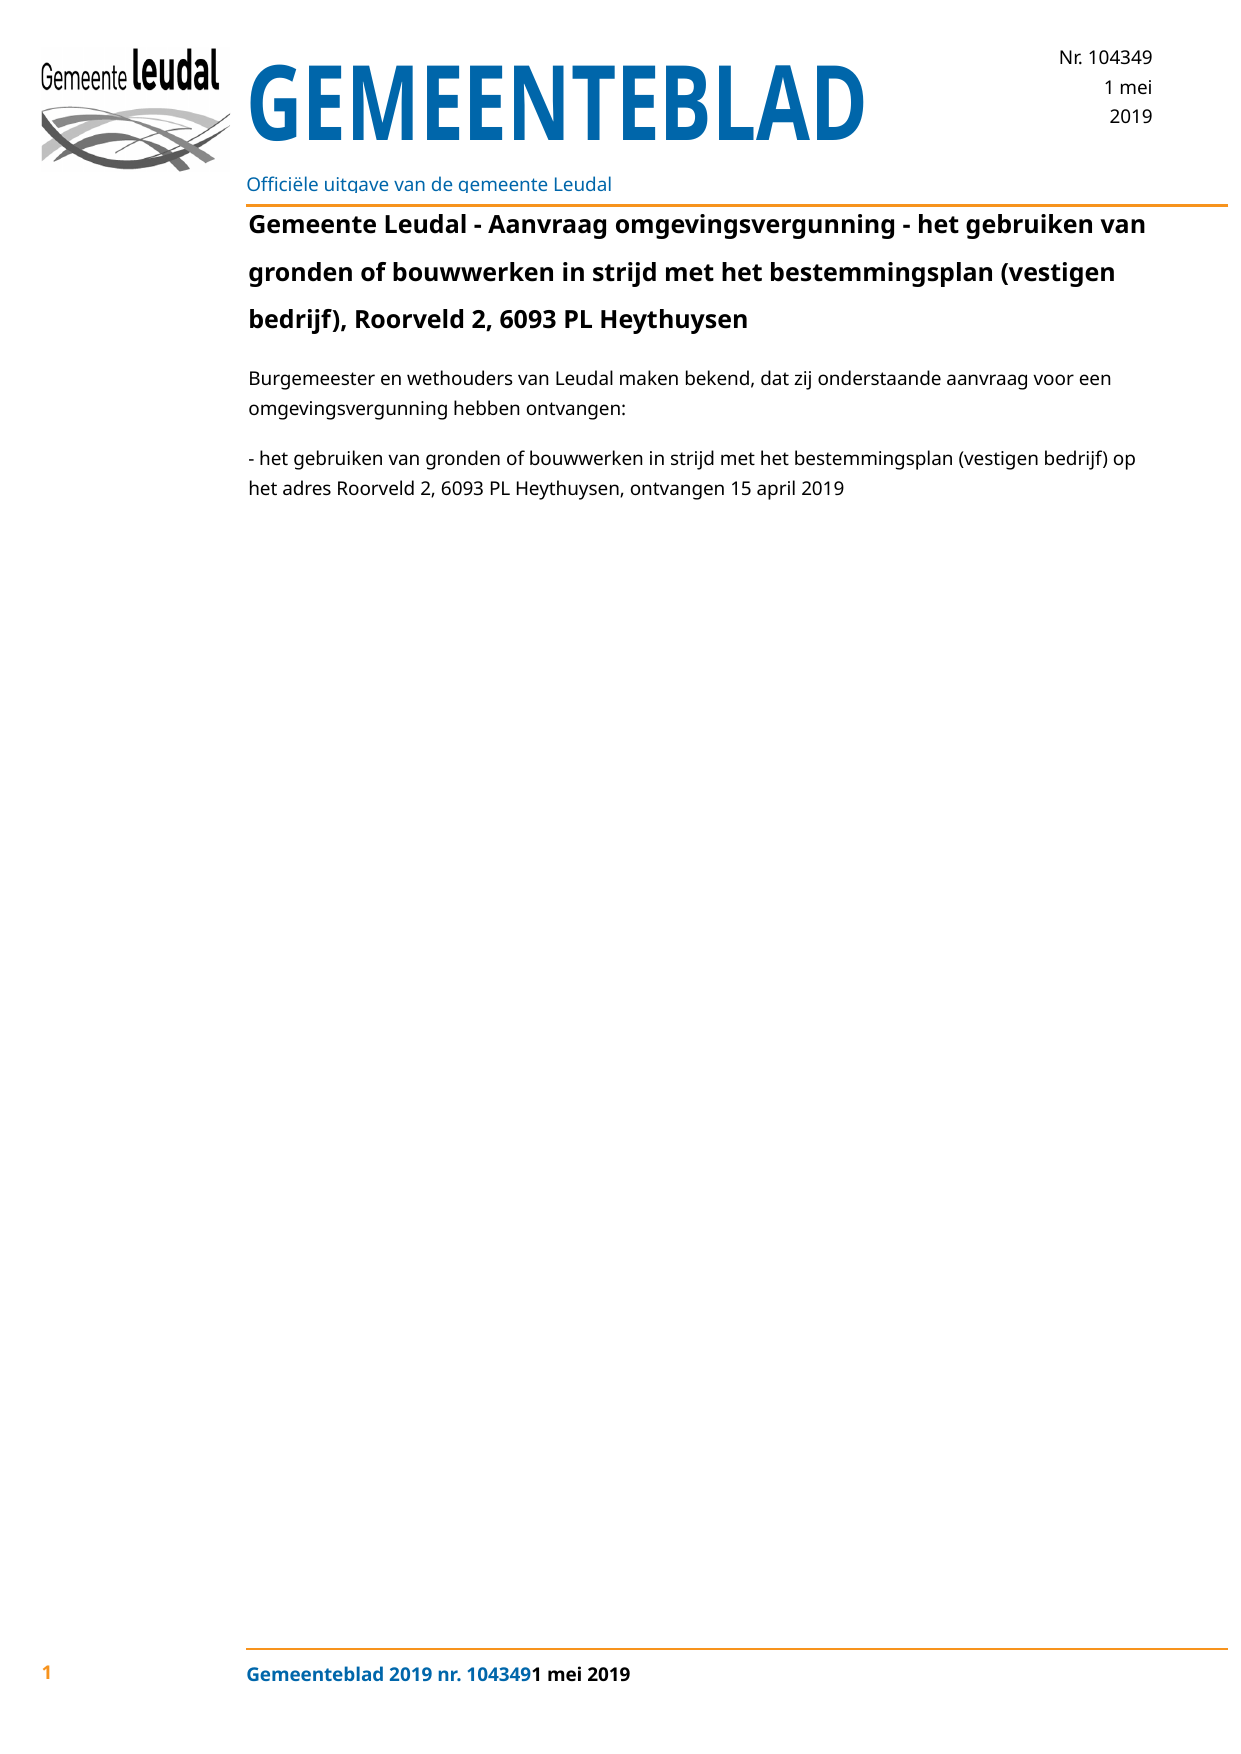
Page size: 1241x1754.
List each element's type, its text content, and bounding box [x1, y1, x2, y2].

picture [41, 47, 231, 172]
text Burgemeester en wethouders van Leudal maken bekend, dat zij onderstaande aanvraag voor een omgevingsvergunning hebben ontvangen: [248, 366, 1152, 421]
text Gemeente Leudal - Aanvraag omgevingsvergunning - het gebruiken van gronden of bouwwerken in strijd met het bestemmingsplan (vestigen bedrijf), Roorveld 2, 6093 PL Heythuysen [248, 207, 1152, 336]
text - het gebruiken van gronden of bouwwerken in strijd met het bestemmingsplan (vestigen bedrijf) op het adres Roorveld 2, 6093 PL Heythuysen, ontvangen 15 april 2019 [248, 446, 1152, 501]
